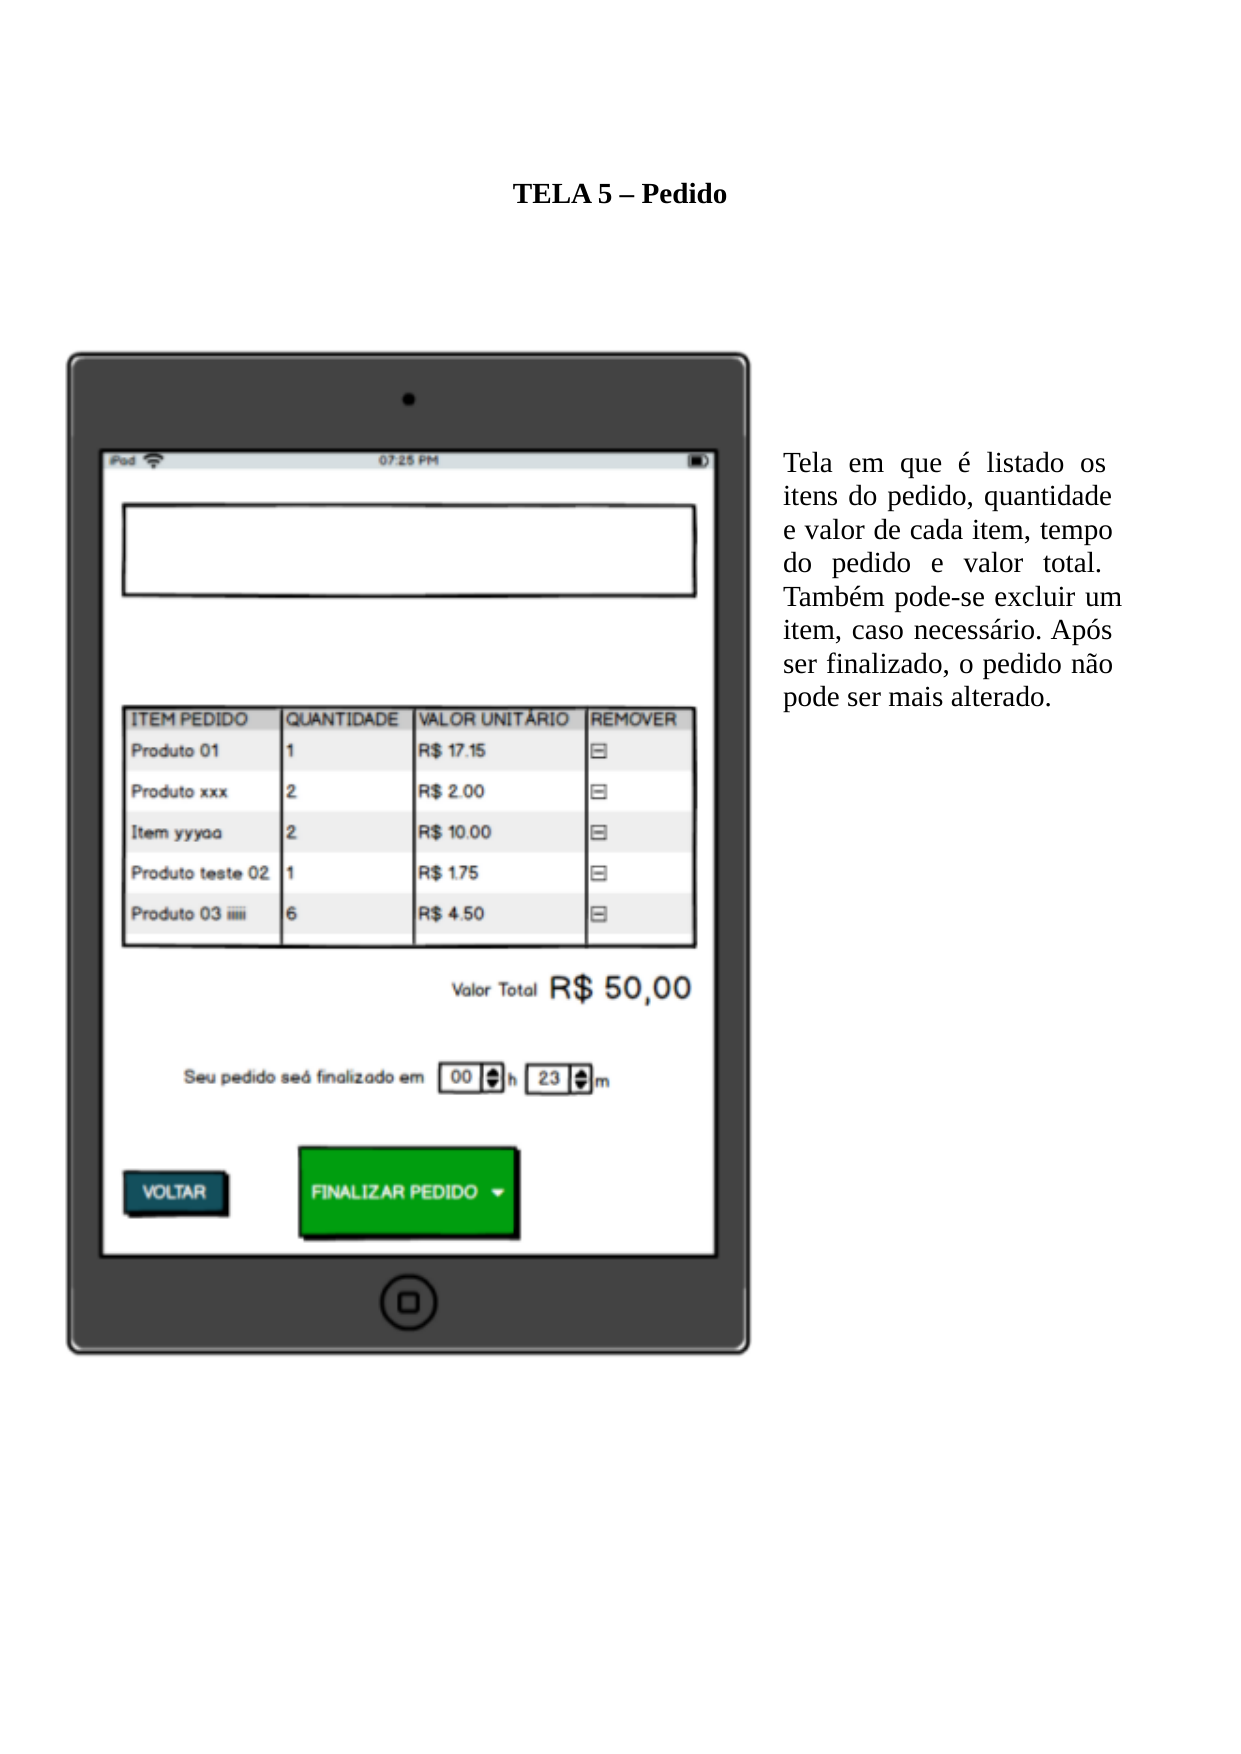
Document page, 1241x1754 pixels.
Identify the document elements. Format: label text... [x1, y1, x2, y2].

text Tela em que é listado os itens do pedido, quantidade e valor de cada item, tempo do pedido e valor total. Também pode-se excluir um item, caso necessário. Após ser finalizado, o pedido não pode ser mais alterado. [754, 445, 1122, 713]
picture [64, 347, 754, 1361]
text TELA 5 – Pedido [118, 176, 1122, 210]
